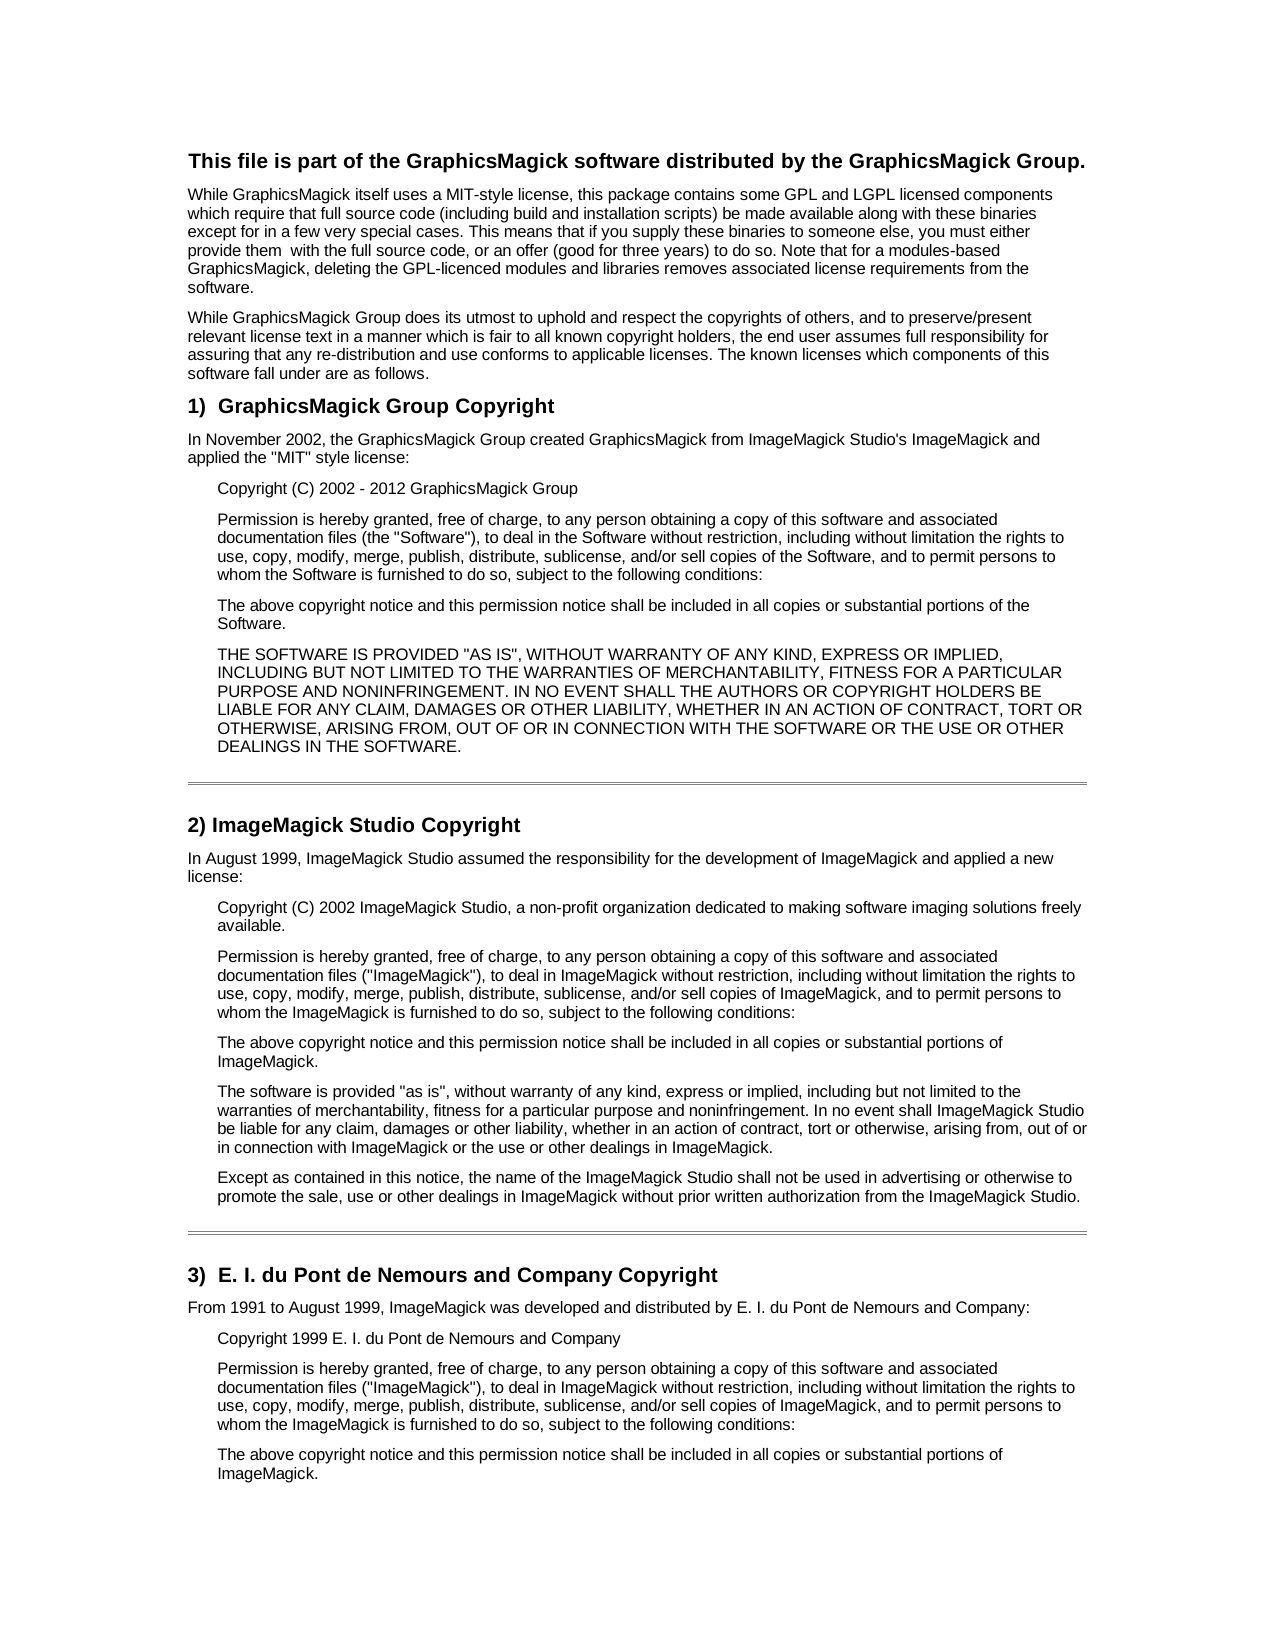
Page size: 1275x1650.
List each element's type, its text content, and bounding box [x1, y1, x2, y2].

text While GraphicsMagick itself uses a MIT-style license, this package contains some GPL and LGPL licensed components which require that full source code (including build and installation scripts) be made available along with these binaries except for in a few very special cases. This means that if you supply these binaries to someone else, you must either provide them with the full source code, or an offer (good for three years) to do so. Note that for a modules-based GraphicsMagick, deleting the GPL-licenced modules and libraries removes associated license requirements from the software. [187, 186, 1087, 297]
text The software is provided "as is", without warranty of any kind, express or implied, including but not limited to the warranties of merchantability, fitness for a particular purpose and noninfringement. In no event shall ImageMagick Studio be liable for any claim, damages or other liability, whether in an action of contract, tort or otherwise, arising from, out of or in connection with ImageMagick or the use or other dealings in ImageMagick. [217, 1083, 1087, 1157]
text The above copyright notice and this permission notice shall be included in all copies or substantial portions of ImageMagick. [217, 1446, 1087, 1483]
text In August 1999, ImageMagick Studio assumed the responsibility for the development of ImageMagick and applied a new license: [187, 849, 1087, 886]
text In November 2002, the GraphicsMagick Group created GraphicsMagick from ImageMagick Studio's ImageMagick and applied the "MIT" style license: [187, 430, 1087, 467]
text Permission is hereby granted, free of charge, to any person obtaining a copy of this software and associated documentation files ("ImageMagick"), to deal in ImageMagick without restriction, including without limitation the rights to use, copy, modify, merge, publish, distribute, sublicense, and/or sell copies of ImageMagick, and to permit persons to whom the ImageMagick is furnished to do so, subject to the following conditions: [217, 1360, 1087, 1434]
text Copyright 1999 E. I. du Pont de Nemours and Company [217, 1329, 1087, 1348]
subtitle 2) ImageMagick Studio Copyright [187, 814, 1087, 837]
text Permission is hereby granted, free of charge, to any person obtaining a copy of this software and associated documentation files (the "Software"), to deal in the Software without restriction, including without limitation the rights to use, copy, modify, merge, publish, distribute, sublicense, and/or sell copies of the Software, and to permit persons to whom the Software is furnished to do so, subject to the following conditions: [217, 510, 1087, 584]
subtitle 1) GraphicsMagick Group Copyright [187, 395, 1087, 418]
text The above copyright notice and this permission notice shall be included in all copies or substantial portions of ImageMagick. [217, 1033, 1087, 1071]
text While GraphicsMagick Group does its utmost to uphold and respect the copyrights of others, and to preserve/present relevant license text in a manner which is fair to all known copyright holders, the end user assumes full responsibility for assuring that any re-distribution and use conforms to applicable licenses. The known licenses which components of this software fall under are as follows. [187, 309, 1087, 383]
text From 1991 to August 1999, ImageMagick was developed and distributed by E. I. du Pont de Nemours and Company: [187, 1299, 1087, 1317]
subtitle 3) E. I. du Pont de Nemours and Company Copyright [187, 1263, 1087, 1287]
text Permission is hereby granted, free of charge, to any person obtaining a copy of this software and associated documentation files ("ImageMagick"), to deal in ImageMagick without restriction, including without limitation the rights to use, copy, modify, merge, publish, distribute, sublicense, and/or sell copies of ImageMagick, and to permit persons to whom the ImageMagick is furnished to do so, subject to the following conditions: [217, 947, 1087, 1022]
text THE SOFTWARE IS PROVIDED "AS IS", WITHOUT WARRANTY OF ANY KIND, EXPRESS OR IMPLIED, INCLUDING BUT NOT LIMITED TO THE WARRANTIES OF MERCHANTABILITY, FITNESS FOR A PARTICULAR PURPOSE AND NONINFRINGEMENT. IN NO EVENT SHALL THE AUTHORS OR COPYRIGHT HOLDERS BE LIABLE FOR ANY CLAIM, DAMAGES OR OTHER LIABILITY, WHETHER IN AN ACTION OF CONTRACT, TORT OR OTHERWISE, ARISING FROM, OUT OF OR IN CONNECTION WITH THE SOFTWARE OR THE USE OR OTHER DEALINGS IN THE SOFTWARE. [217, 645, 1087, 756]
text Except as contained in this notice, the name of the ImageMagick Studio shall not be used in advertising or otherwise to promote the sale, use or other dealings in ImageMagick without prior written authorization from the ImageMagick Studio. [217, 1169, 1087, 1206]
text Copyright (C) 2002 ImageMagick Studio, a non-profit organization dedicated to making software imaging solutions freely available. [217, 898, 1087, 935]
text The above copyright notice and this permission notice shall be included in all copies or substantial portions of the Software. [217, 596, 1087, 633]
subtitle This file is part of the GraphicsMagick software distributed by the GraphicsMagick Group. [187, 150, 1087, 173]
text Copyright (C) 2002 - 2012 GraphicsMagick Group [217, 479, 1087, 498]
